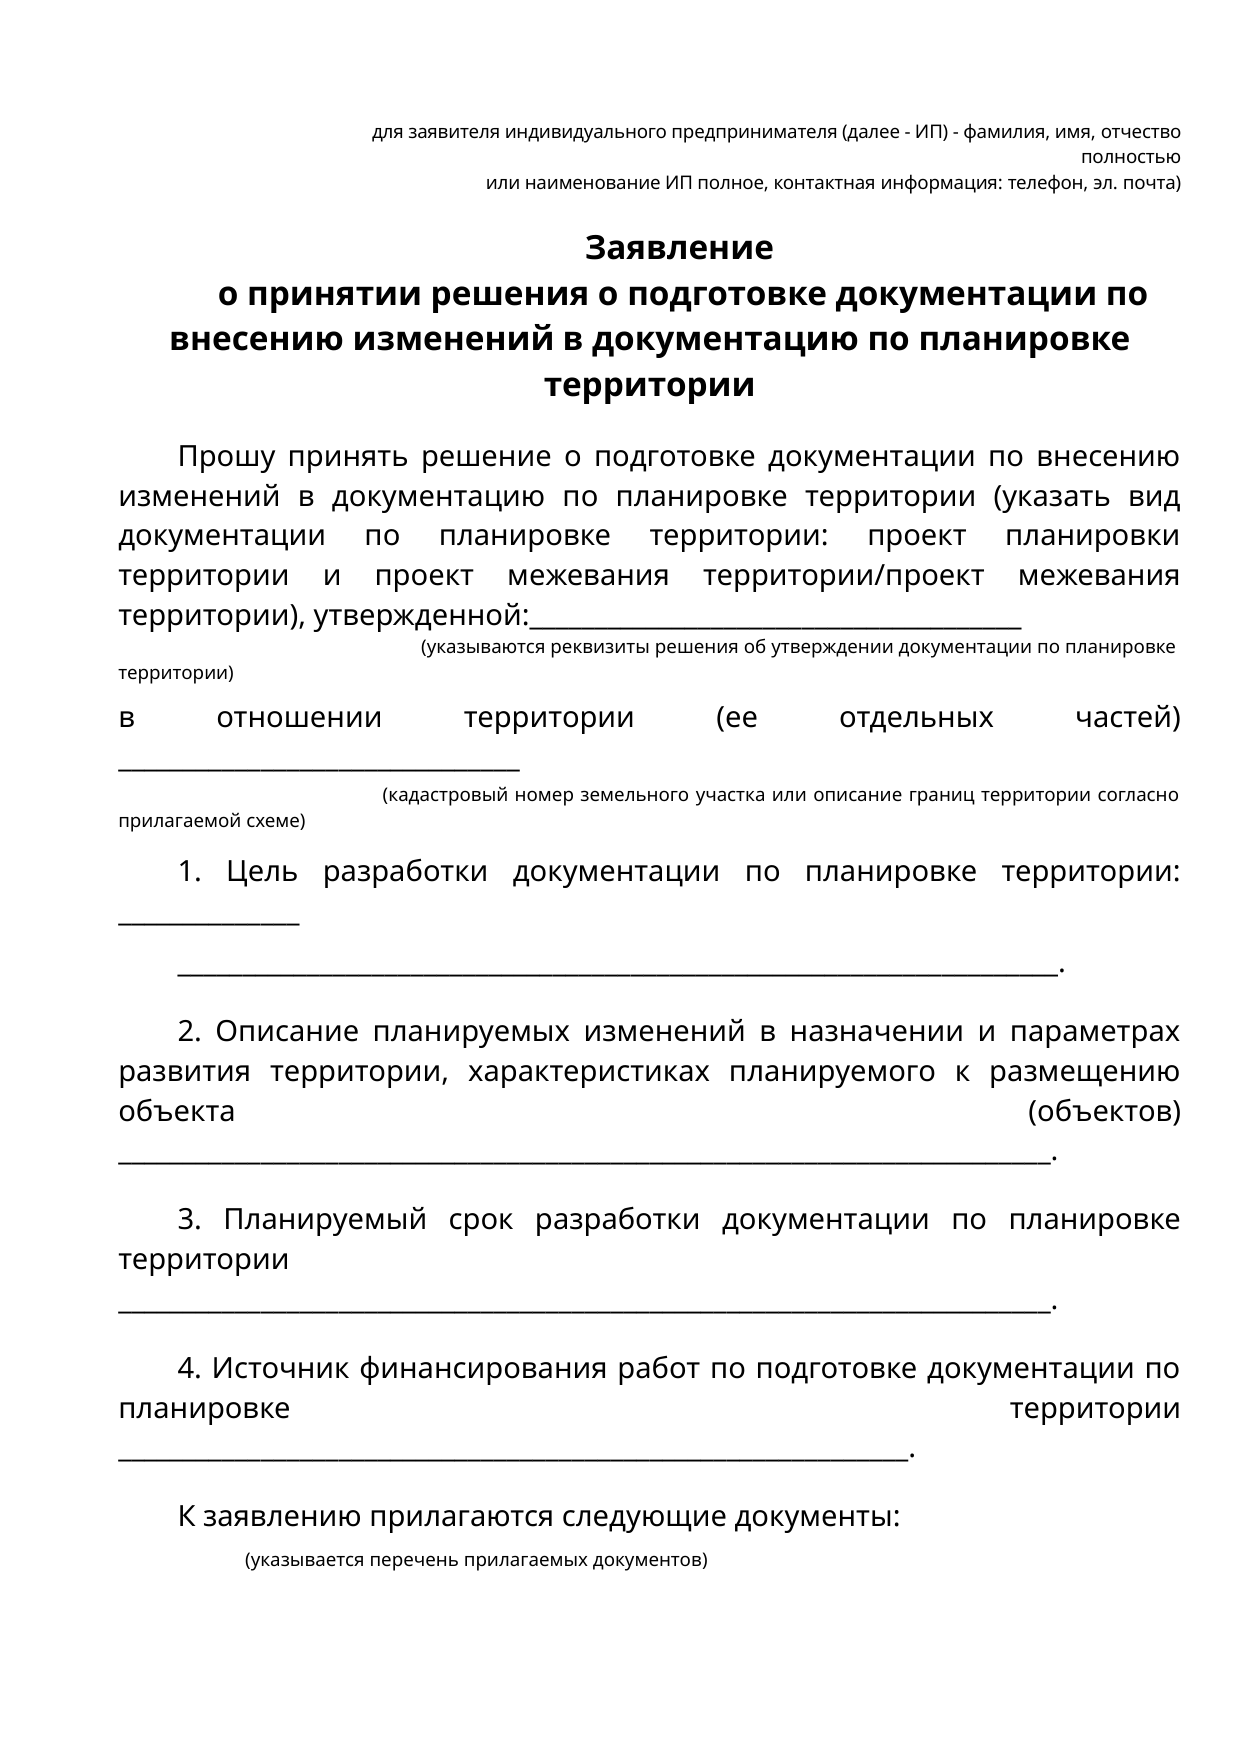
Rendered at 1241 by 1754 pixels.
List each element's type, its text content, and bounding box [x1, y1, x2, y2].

text (указываются реквизиты решения об утверждении документации по планировке территории) [118, 634, 1181, 685]
text 2. Описание планируемых изменений в назначении и параметрах развития территории, характеристиках планируемого к размещению объекта (объектов) ________________________________________________________________________. [118, 1010, 1181, 1169]
text Прошу принять решение о подготовке документации по внесению изменений в документацию по планировке территории (указать вид документации по планировке территории: проект планировки территории и проект межевания территории/проект межевания территории), утвержденной:______________________________________ [118, 435, 1181, 634]
text о принятии решения о подготовке документации по внесению изменений в документацию по планировке территории [118, 269, 1181, 406]
text ____________________________________________________________________. [118, 941, 1181, 981]
text К заявлению прилагаются следующие документы: [118, 1496, 1181, 1535]
text для заявителя индивидуального предпринимателя (далее - ИП) - фамилия, имя, отчество полностью [118, 118, 1181, 169]
text (указывается перечень прилагаемых документов) [118, 1535, 1181, 1575]
text 4. Источник финансирования работ по подготовке документации по планировке территории _____________________________________________________________. [118, 1347, 1181, 1466]
text 1. Цель разработки документации по планировке территории: ______________ [118, 850, 1181, 929]
text ________________________________________________________________________. [118, 1278, 1181, 1318]
text в отношении территории (ее отдельных частей) _______________________________ [118, 696, 1181, 776]
text Заявление [118, 224, 1181, 269]
text 3. Планируемый срок разработки документации по планировке территории [118, 1199, 1181, 1278]
text или наименование ИП полное, контактная информация: телефон, эл. почта) [413, 169, 1181, 195]
text (кадастровый номер земельного участка или описание границ территории согласно прилагаемой схеме) [118, 782, 1181, 833]
